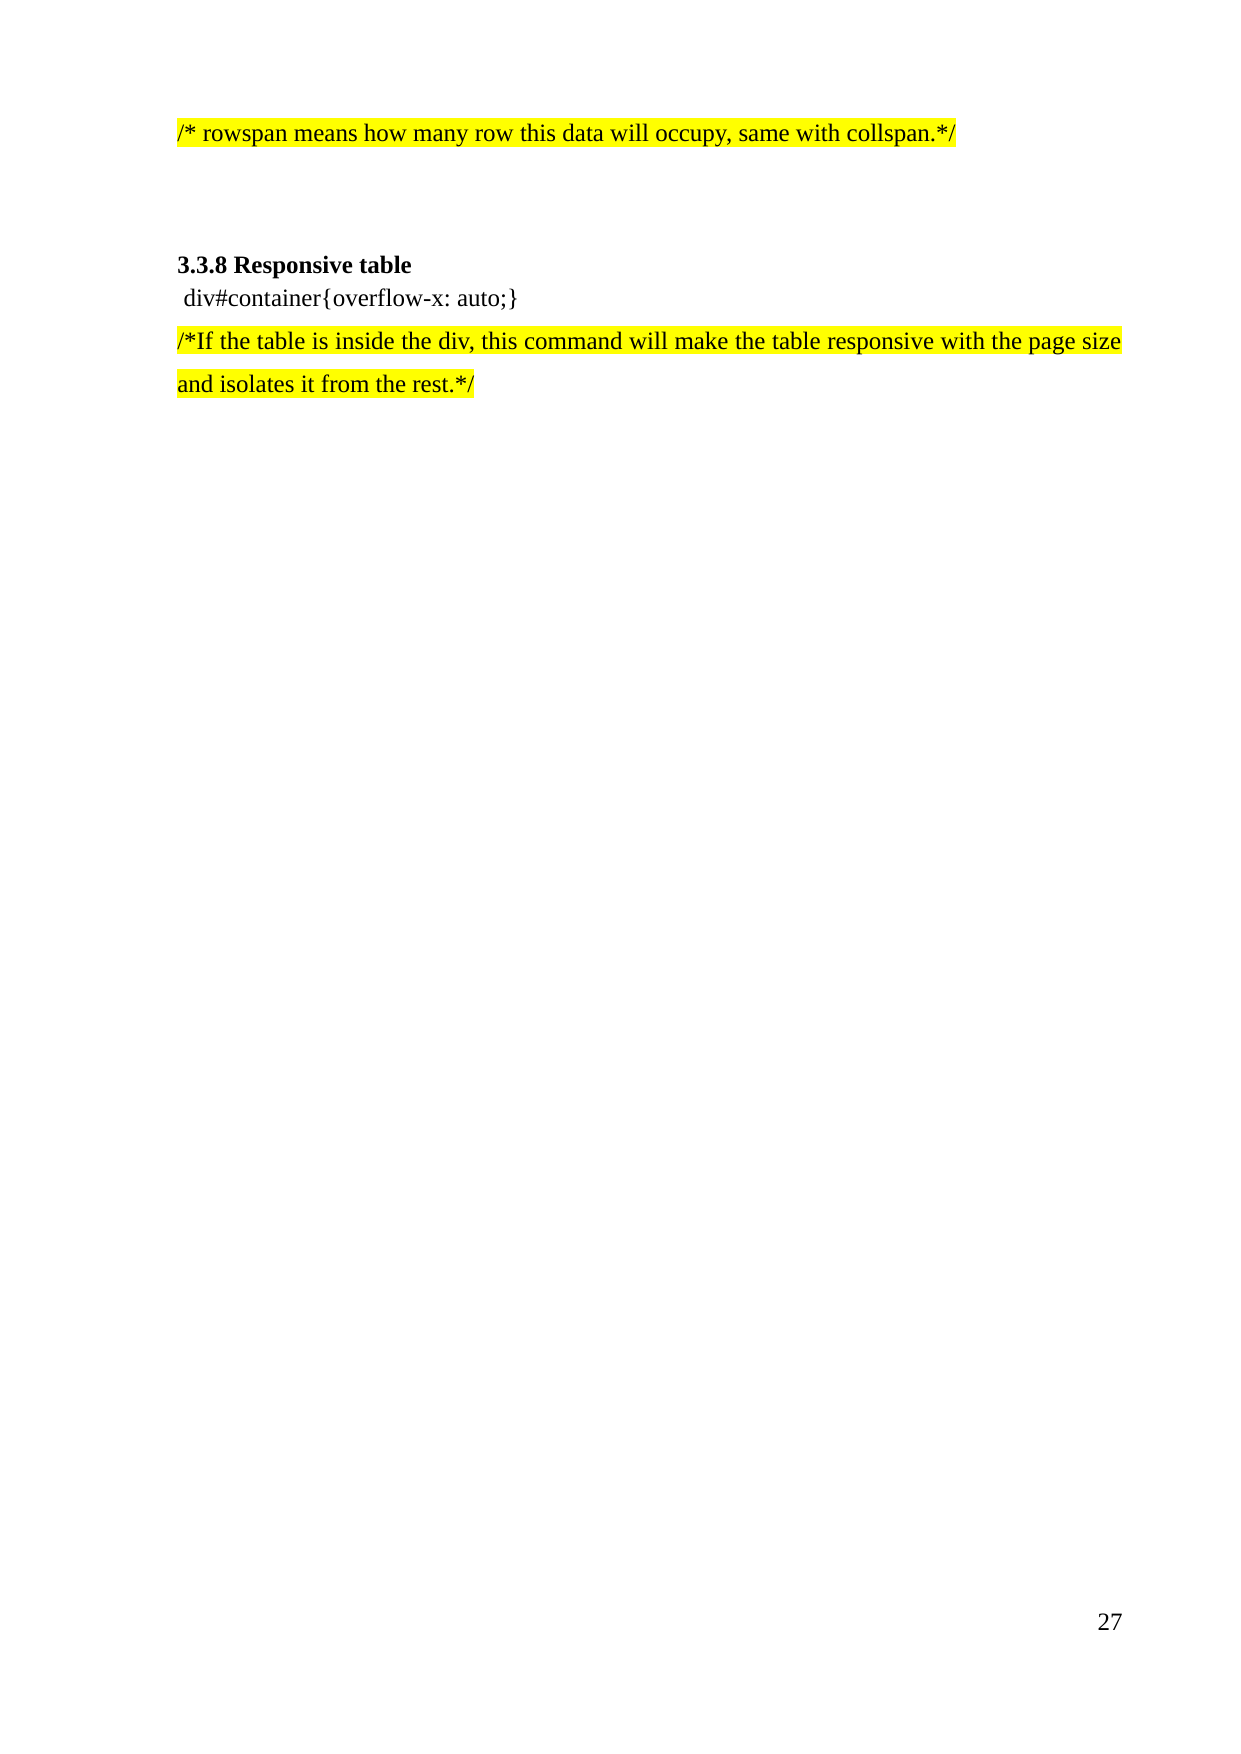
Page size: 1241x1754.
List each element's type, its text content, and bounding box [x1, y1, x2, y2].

subtitle Responsive table [177, 250, 1122, 278]
text /* rowspan means how many row this data will occupy, same with collspan.*/ [177, 118, 1122, 147]
text /*If the table is inside the div, this command will make the table responsive with the page size and isolates it from the rest.*/ [177, 326, 1122, 398]
text div#container{overflow-x: auto;} [177, 283, 1122, 311]
